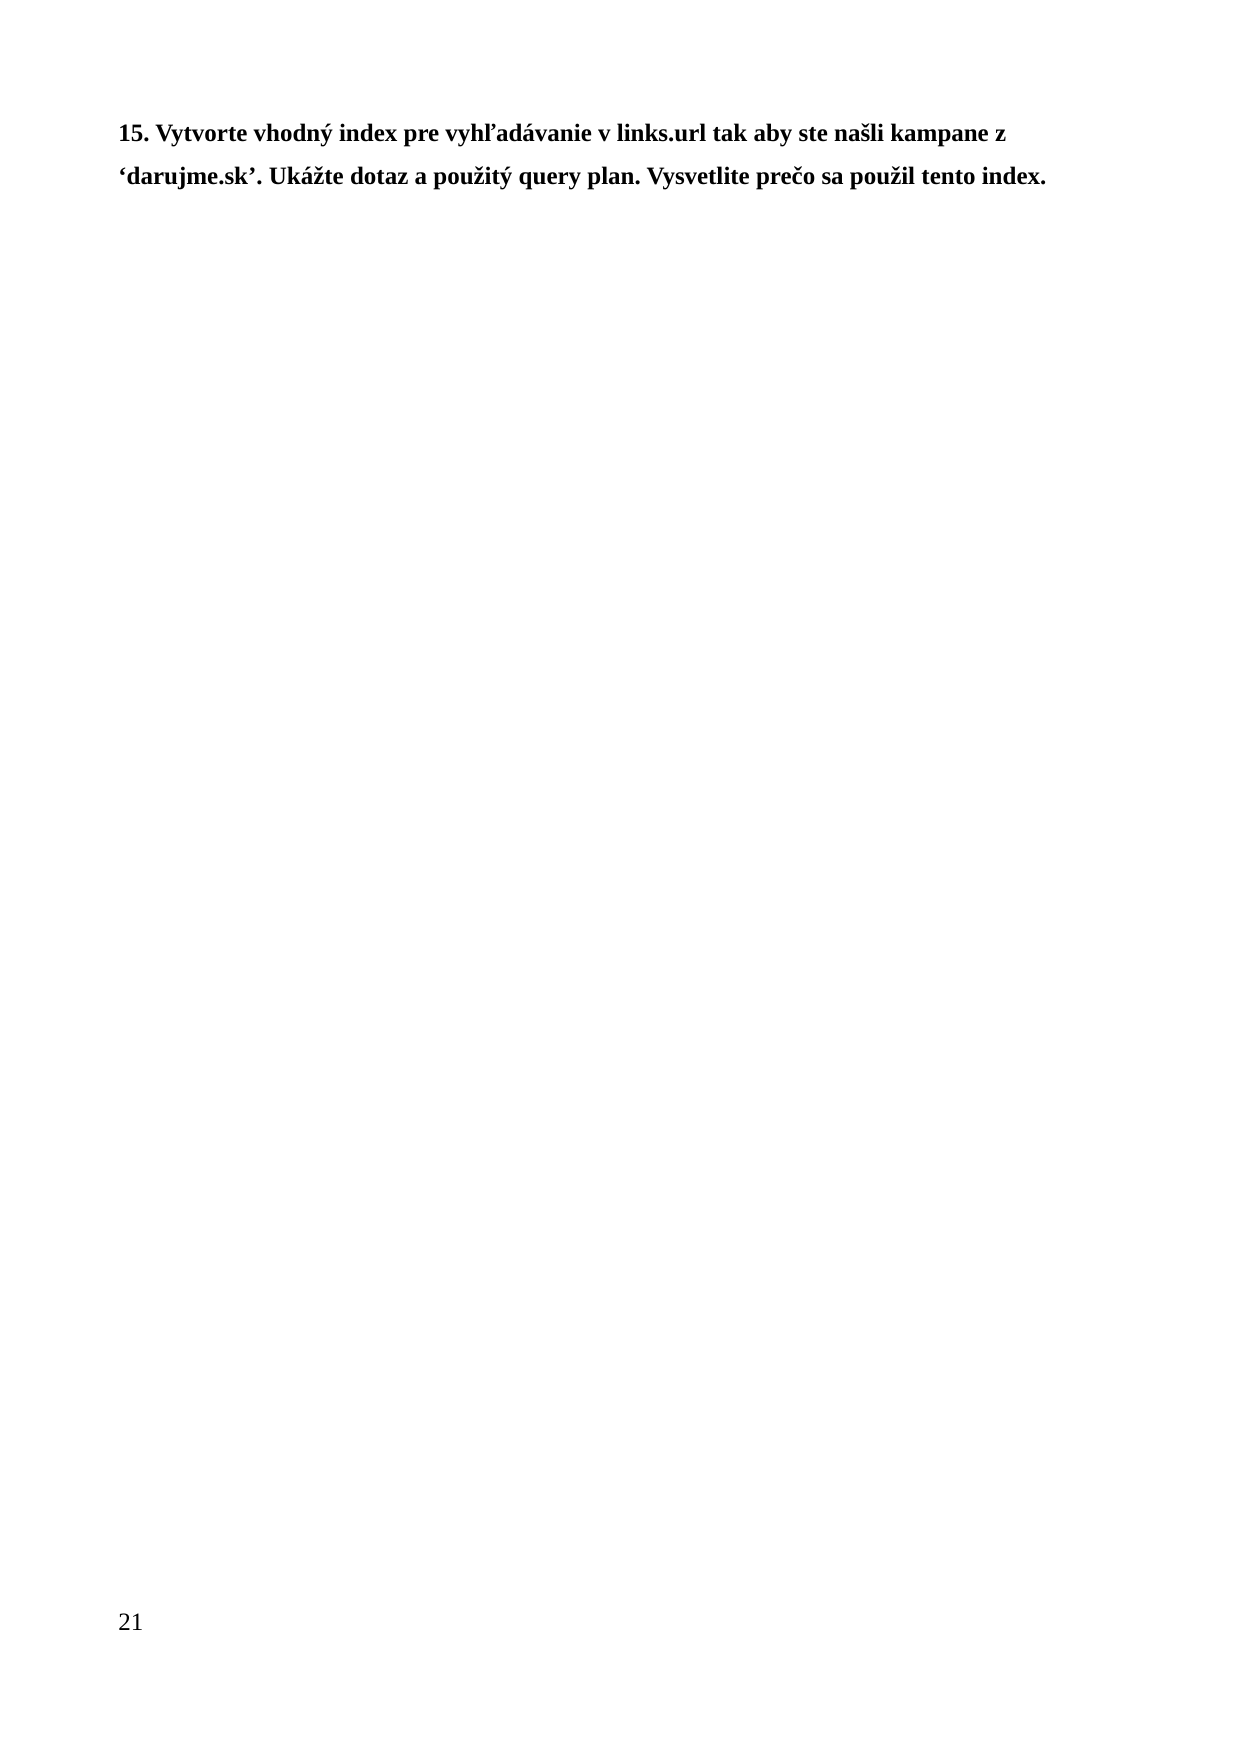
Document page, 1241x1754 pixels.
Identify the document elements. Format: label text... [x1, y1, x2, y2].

text 15. Vytvorte vhodný index pre vyhľadávanie v links.url tak aby ste našli kampane z [118, 118, 1122, 147]
text ‘darujme.sk’. Ukážte dotaz a použitý query plan. Vysvetlite prečo sa použil tento index. [118, 161, 1122, 190]
